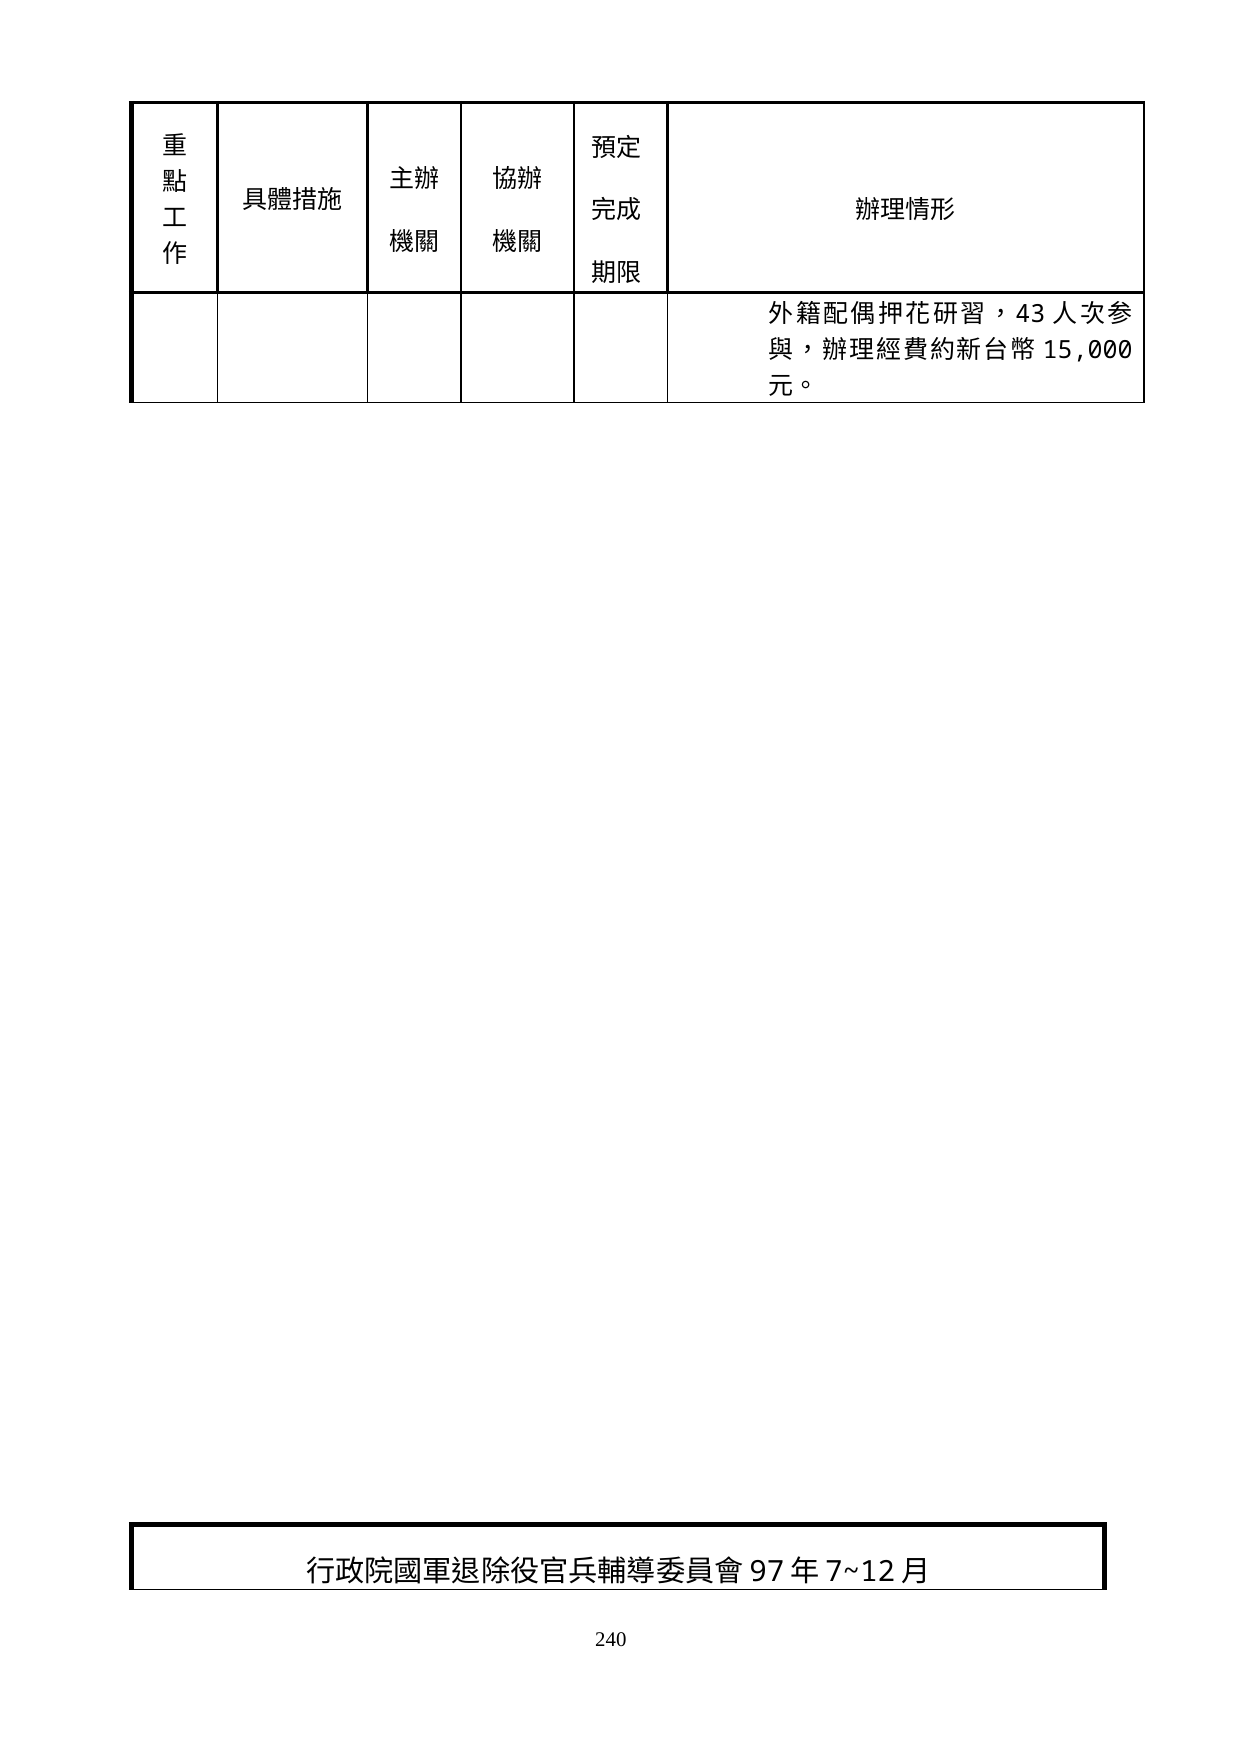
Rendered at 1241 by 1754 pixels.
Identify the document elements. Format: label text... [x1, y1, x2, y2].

table_header 重點工作 [134, 104, 216, 291]
table_header 辦理情形 [669, 104, 1143, 291]
table_cell [575, 294, 667, 402]
table_header 協辦 機關 [462, 104, 573, 291]
table_cell [134, 294, 217, 402]
table_cell [218, 294, 367, 402]
table_cell [462, 294, 573, 402]
table_header 預定完成期限 [575, 104, 666, 291]
table_cell [368, 294, 460, 402]
table_header 主辦 機關 [369, 104, 460, 291]
table_header 具體措施 [219, 104, 366, 291]
table_cell 外籍配偶押花研習，43人次参與，辦理經費約新台幣15,000元。 [668, 294, 1143, 402]
table_header 行政院國軍退除役官兵輔導委員會97年7~12月 [134, 1527, 1102, 1589]
